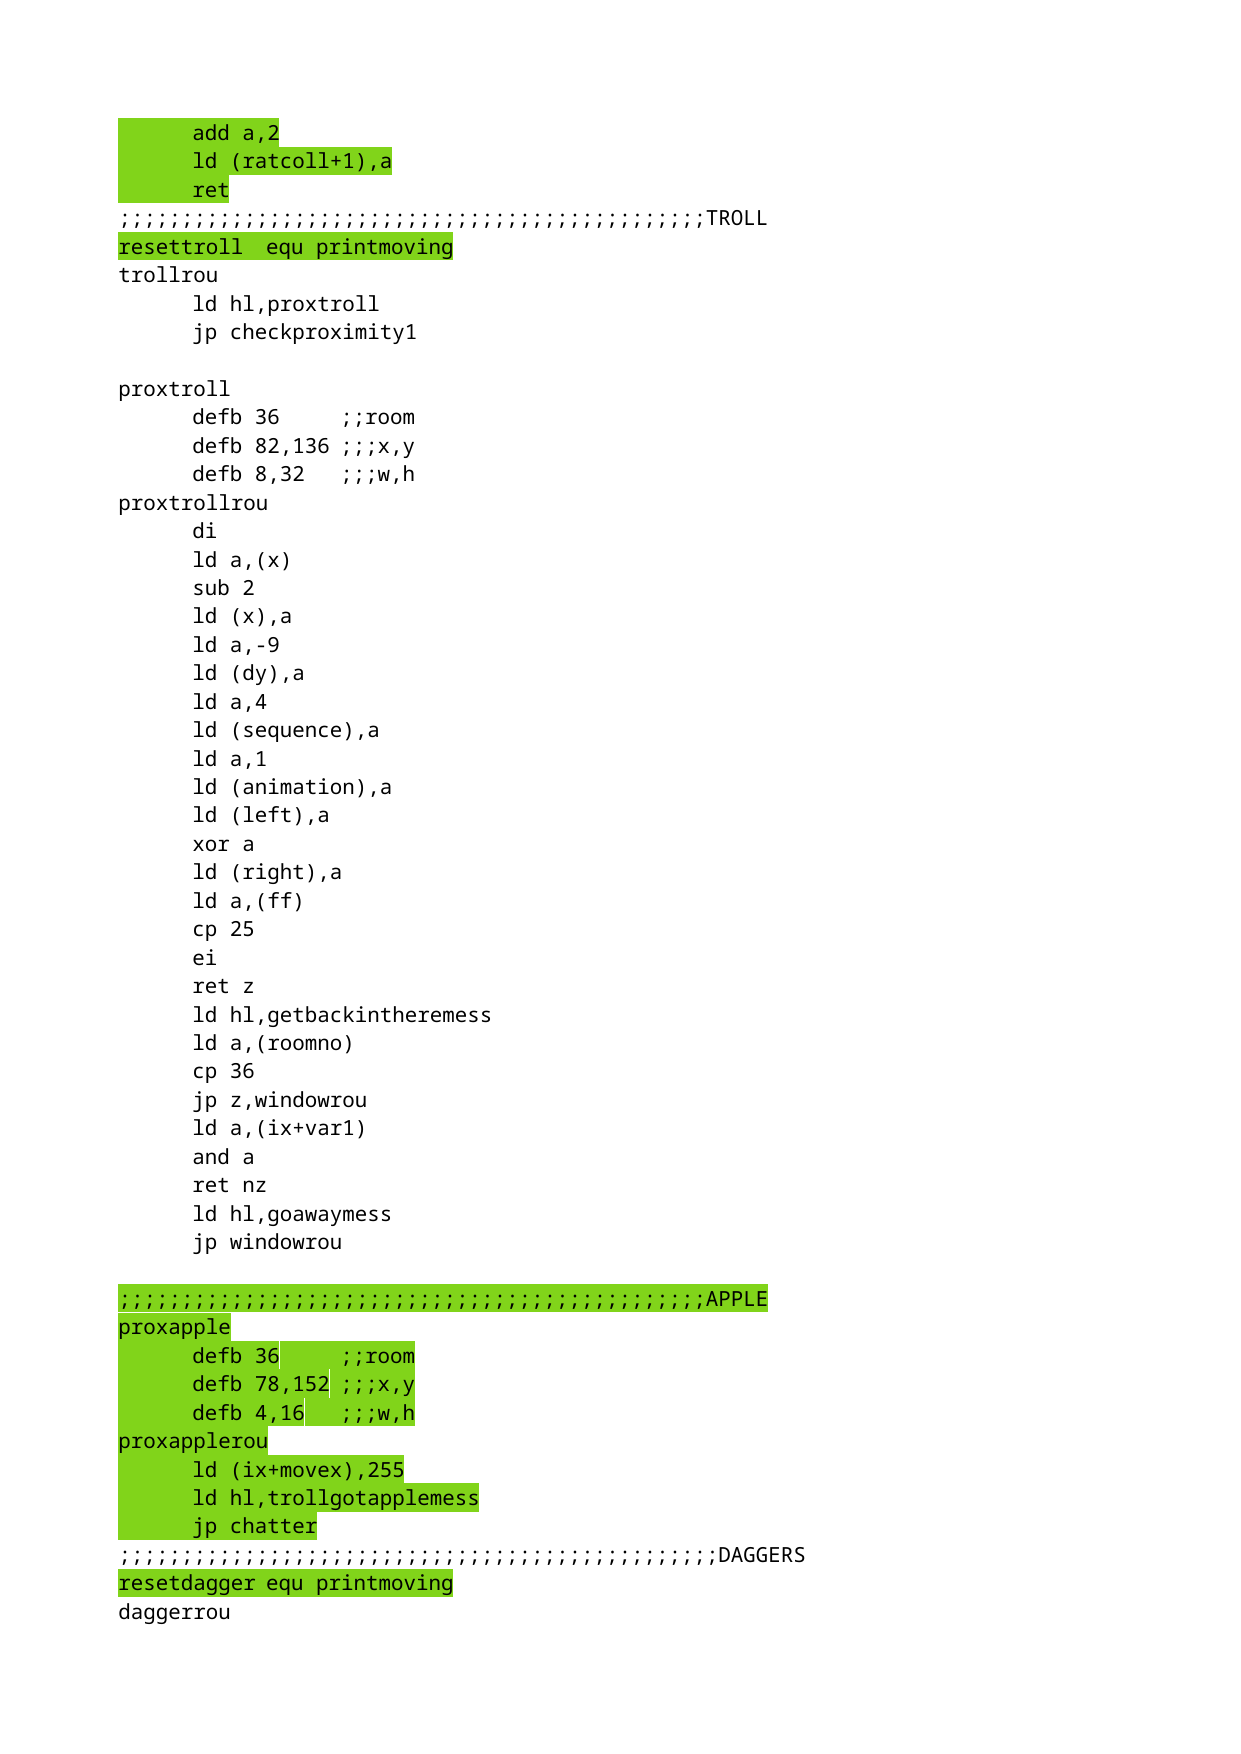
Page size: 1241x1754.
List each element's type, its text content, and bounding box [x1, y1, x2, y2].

text ld hl,getbackintheremess [118, 1000, 1122, 1028]
text resetdagger equ printmoving [118, 1568, 1122, 1597]
text defb 8,32 ;;;w,h [118, 459, 1122, 488]
text and a [118, 1142, 1122, 1170]
text defb 36 ;;room [118, 402, 1122, 431]
text ld hl,proxtroll [118, 289, 1122, 317]
text di [118, 516, 1122, 545]
text ;;;;;;;;;;;;;;;;;;;;;;;;;;;;;;;;;;;;;;;;;;;;;;;APPLE [118, 1284, 1122, 1312]
text ld (ratcoll+1),a [118, 147, 1122, 175]
text proxapplerou [118, 1426, 1122, 1455]
text ld hl,goawaymess [118, 1199, 1122, 1227]
text cp 25 [118, 914, 1122, 943]
text ;;;;;;;;;;;;;;;;;;;;;;;;;;;;;;;;;;;;;;;;;;;;;;;;DAGGERS [118, 1540, 1122, 1568]
text ret [118, 175, 1122, 203]
text xor a [118, 829, 1122, 857]
text proxtroll [118, 374, 1122, 402]
text trollrou [118, 260, 1122, 289]
text ld (animation),a [118, 772, 1122, 801]
text defb 4,16 ;;;w,h [118, 1398, 1122, 1426]
text ld (right),a [118, 857, 1122, 886]
text proxapple [118, 1312, 1122, 1341]
text ret nz [118, 1170, 1122, 1199]
text jp z,windowrou [118, 1085, 1122, 1113]
text ld a,(roomno) [118, 1028, 1122, 1057]
text jp chatter [118, 1512, 1122, 1540]
text ld a,-9 [118, 630, 1122, 658]
text ei [118, 943, 1122, 971]
text ld a,4 [118, 687, 1122, 715]
text daggerrou [118, 1597, 1122, 1625]
text ld (x),a [118, 602, 1122, 630]
text resettroll equ printmoving [118, 232, 1122, 260]
text ld a,1 [118, 744, 1122, 772]
text add a,2 [118, 118, 1122, 147]
text ld hl,trollgotapplemess [118, 1483, 1122, 1512]
text defb 82,136 ;;;x,y [118, 431, 1122, 459]
text ret z [118, 971, 1122, 1000]
text ld (dy),a [118, 658, 1122, 687]
text ;;;;;;;;;;;;;;;;;;;;;;;;;;;;;;;;;;;;;;;;;;;;;;;TROLL [118, 203, 1122, 232]
text sub 2 [118, 573, 1122, 602]
text ld (ix+movex),255 [118, 1455, 1122, 1483]
text defb 36 ;;room [118, 1341, 1122, 1369]
text ld a,(ix+var1) [118, 1113, 1122, 1142]
text ld a,(ff) [118, 886, 1122, 914]
text jp checkproximity1 [118, 317, 1122, 346]
text proxtrollrou [118, 488, 1122, 516]
text jp windowrou [118, 1227, 1122, 1256]
text ld a,(x) [118, 545, 1122, 573]
text defb 78,152 ;;;x,y [118, 1369, 1122, 1398]
text cp 36 [118, 1057, 1122, 1085]
text ld (sequence),a [118, 715, 1122, 744]
text ld (left),a [118, 801, 1122, 829]
